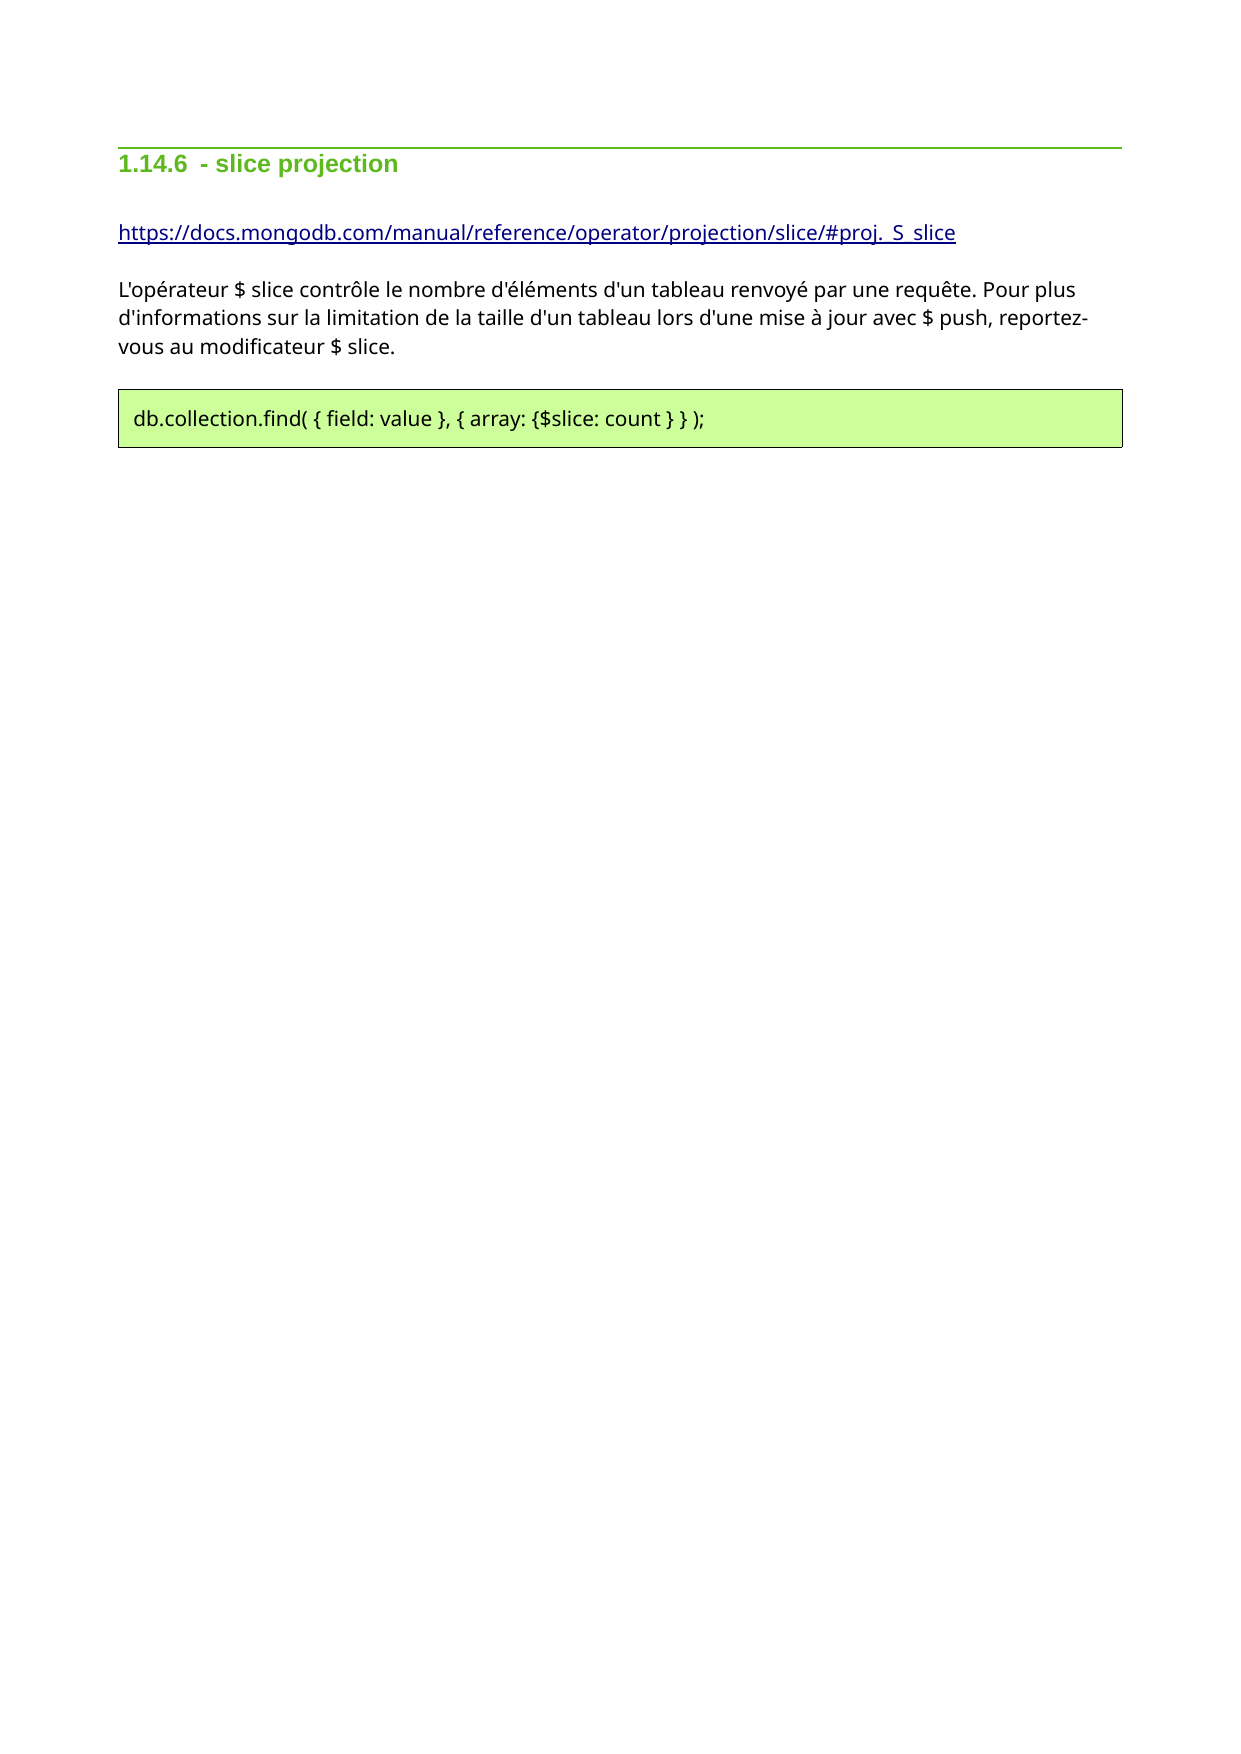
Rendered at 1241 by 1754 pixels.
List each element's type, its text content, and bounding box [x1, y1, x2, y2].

text db.collection.find( { field: value }, { array: {$slice: count } } ); [119, 390, 1122, 447]
subtitle - slice projection [118, 149, 1122, 177]
text https://docs.mongodb.com/manual/reference/operator/projection/slice/#proj._S_slice [118, 218, 1122, 247]
text L'opérateur $ slice contrôle le nombre d'éléments d'un tableau renvoyé par une requête. Pour plus d'informations sur la limitation de la taille d'un tableau lors d'une mise à jour avec $ push, reportez-vous au modificateur $ slice. [118, 275, 1122, 360]
